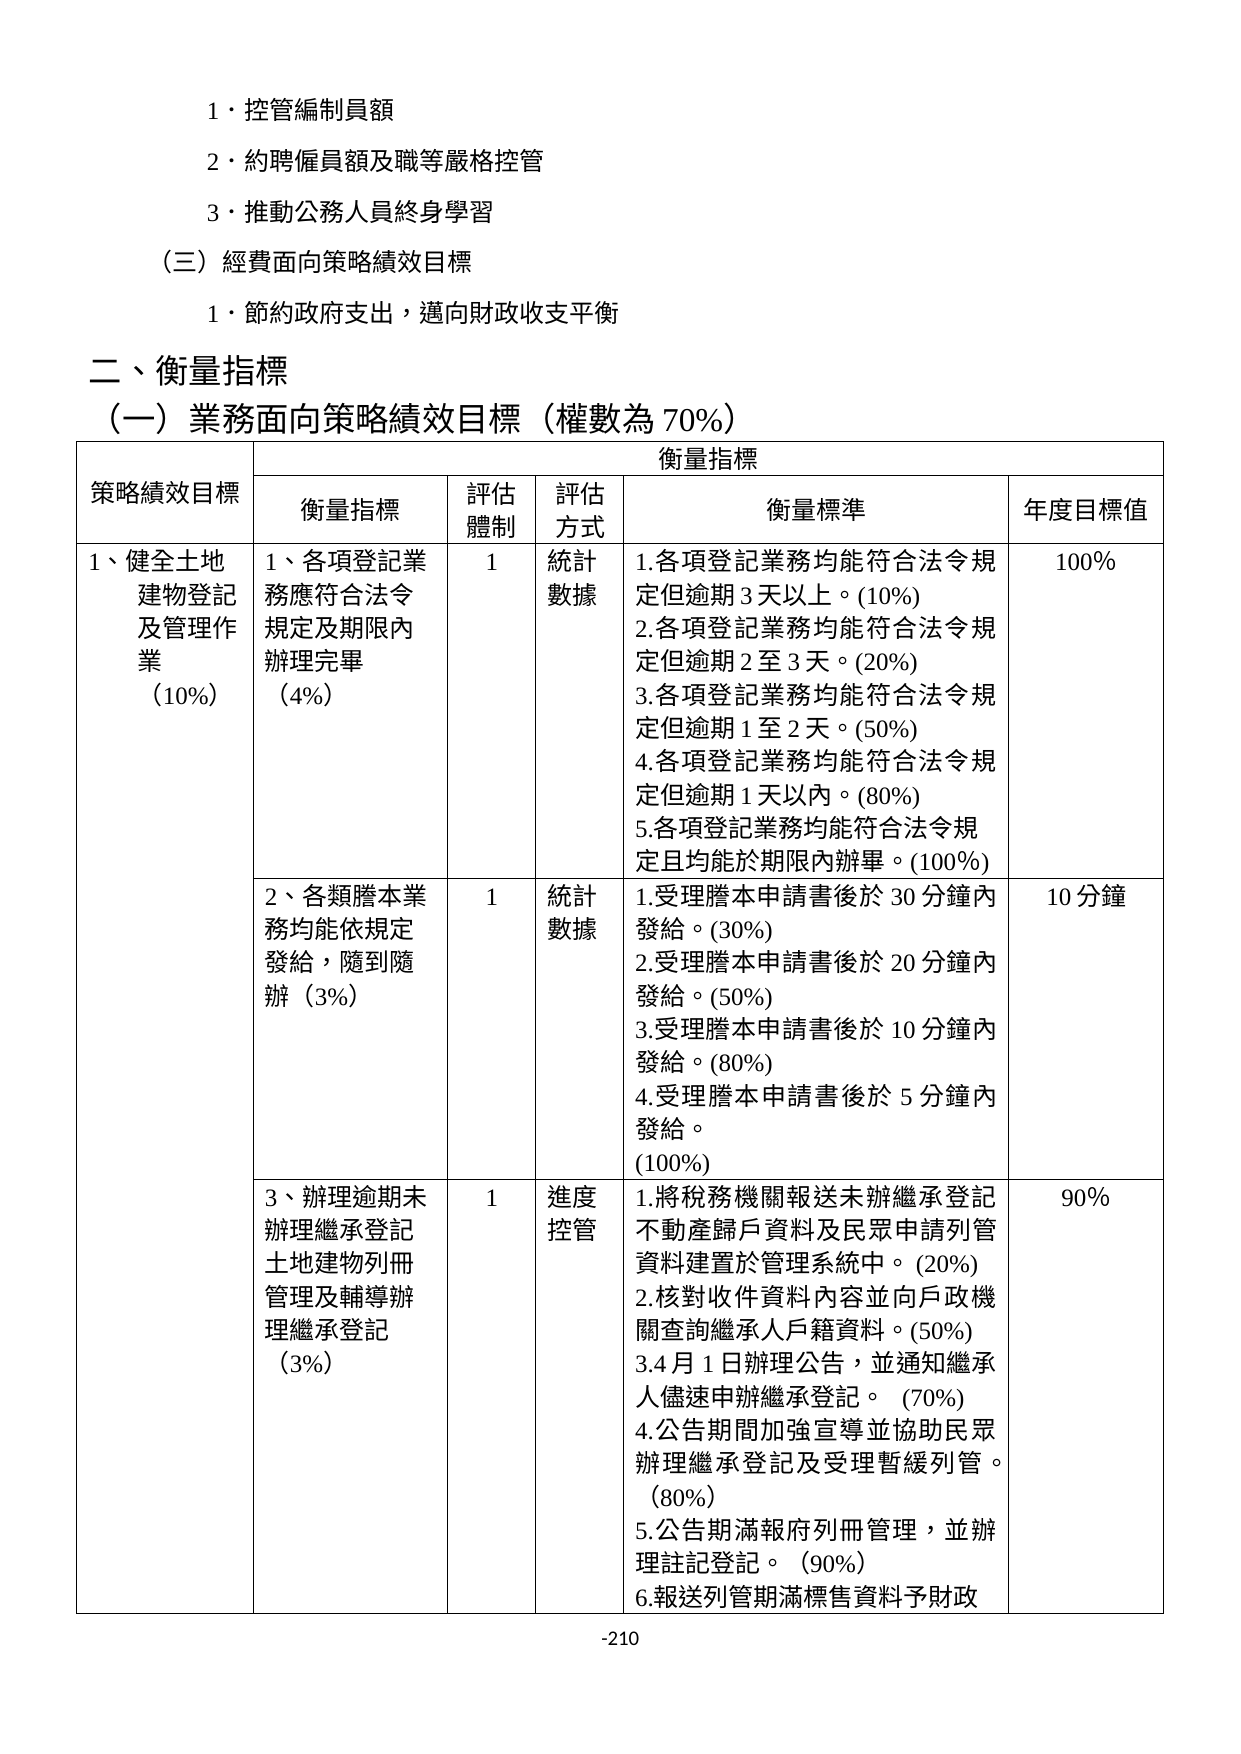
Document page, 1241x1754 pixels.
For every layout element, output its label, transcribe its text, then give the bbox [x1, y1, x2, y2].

table_cell 評估方式 [536, 476, 623, 543]
table_cell 評估體制 [448, 476, 535, 543]
table_cell [77, 878, 253, 1178]
table_cell 1 [448, 1180, 535, 1613]
text （一）業務面向策略績效目標（權數為70%） [88, 393, 1152, 441]
table_cell 統計數據 [536, 879, 623, 1178]
table_cell 1 [448, 879, 535, 1178]
list 約聘僱員額及職等嚴格控管 [207, 141, 1152, 177]
table_cell 統計數據 [536, 544, 623, 877]
table_cell 衡量指標 [254, 476, 447, 543]
table_cell 3、辦理逾期未辦理繼承登記土地建物列冊管理及輔導辦理繼承登記（3%） [254, 1180, 447, 1613]
list 節約政府支出，邁向財政收支平衡 [207, 294, 1152, 330]
list 推動公務人員終身學習 [207, 192, 1152, 228]
table_cell 1.受理謄本申請書後於30分鐘內發給。(30%) 2.受理謄本申請書後於20分鐘內發給。(50%) 3.受理謄本申請書後於10分鐘內發給。(80%) 4.受理謄本申請書後於5分鐘內發給。 (100%) [624, 879, 1008, 1178]
table_header 策略績效目標 [77, 442, 253, 543]
text （三）經費面向策略績效目標 [148, 243, 1152, 279]
table_cell [77, 1179, 253, 1613]
table_cell 衡量標準 [624, 476, 1008, 543]
table_cell 90％ [1009, 1180, 1163, 1613]
table_cell 健全土地建物登記及管理作業（10%） [77, 544, 253, 877]
table_cell 進度控管 [536, 1180, 623, 1613]
table_cell 10分鐘 [1009, 879, 1163, 1178]
table_cell 100％ [1009, 544, 1163, 877]
table_cell 年度目標值 [1009, 476, 1163, 543]
text 二、衡量指標 [88, 344, 1152, 393]
table_cell 1、各項登記業務應符合法令規定及期限內辦理完畢（4%） [254, 544, 447, 877]
table_cell 2、各類謄本業務均能依規定發給，隨到隨辦（3%） [254, 879, 447, 1178]
table_cell 1 [448, 544, 535, 877]
table_cell 1.將稅務機關報送未辦繼承登記不動產歸戶資料及民眾申請列管資料建置於管理系統中。 (20%) 2.核對收件資料內容並向戶政機關查詢繼承人戶籍資料。(50%) 3.4月1日辦理公告，並通知繼承人儘速申辦繼承登記。 (70%) 4.公告期間加強宣導並協助民眾辦理繼承登記及受理暫緩列管。（80%） 5.公告期滿報府列冊管理，並辦理註記登記。（90%） 6.報送列管期滿標售資料予財政 [624, 1180, 1008, 1613]
list 控管編制員額 [207, 90, 1152, 127]
table_cell 1.各項登記業務均能符合法令規定但逾期3天以上。(10%) 2.各項登記業務均能符合法令規定但逾期2至3天。(20%) 3.各項登記業務均能符合法令規定但逾期1至2天。(50%) 4.各項登記業務均能符合法令規定但逾期1天以內。(80%) 5.各項登記業務均能符合法令規定且均能於期限內辦畢。(100％) [624, 544, 1008, 877]
table_header 衡量指標 [254, 442, 1163, 475]
